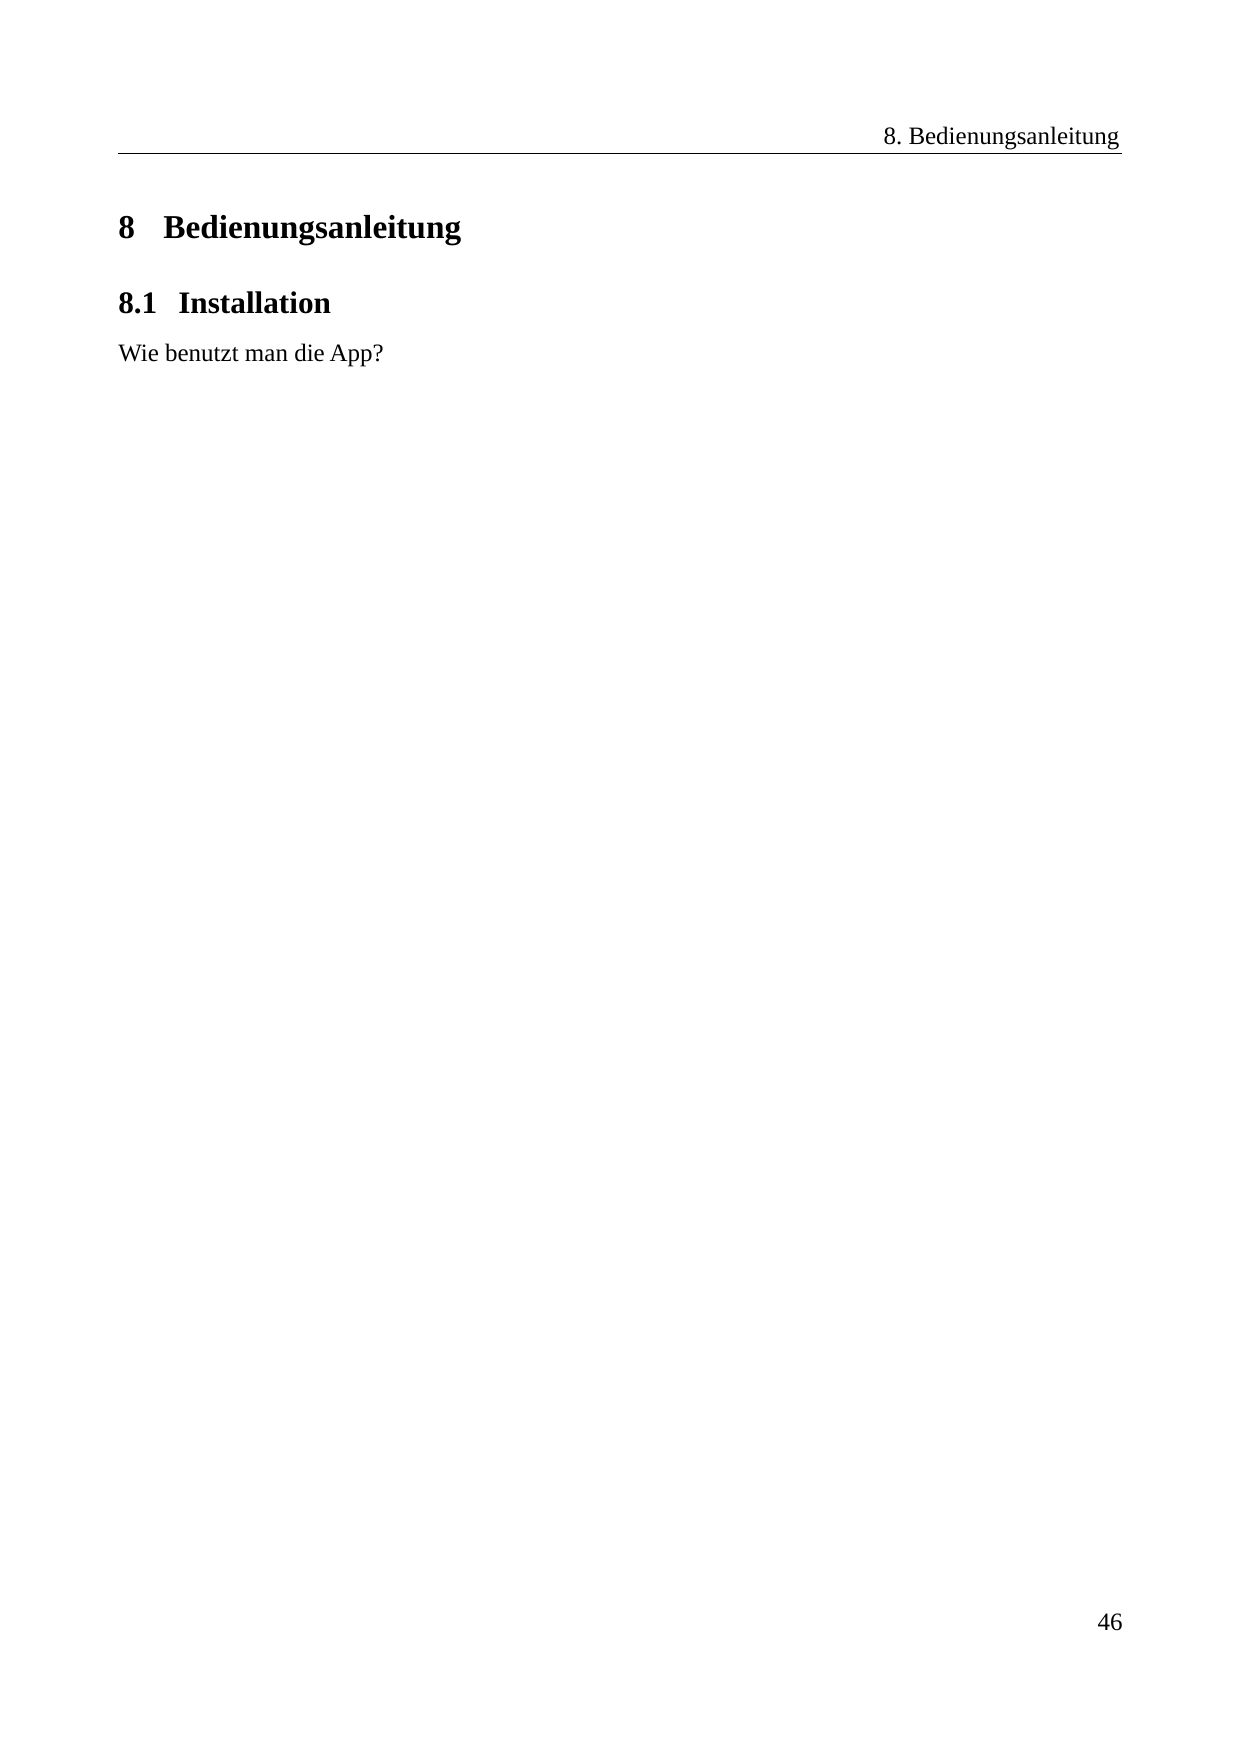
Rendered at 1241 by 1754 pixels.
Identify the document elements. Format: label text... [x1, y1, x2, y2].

subtitle Installation [118, 285, 1122, 321]
text Wie benutzt man die App? [118, 338, 1122, 367]
subtitle Bedienungsanleitung [118, 207, 1122, 246]
